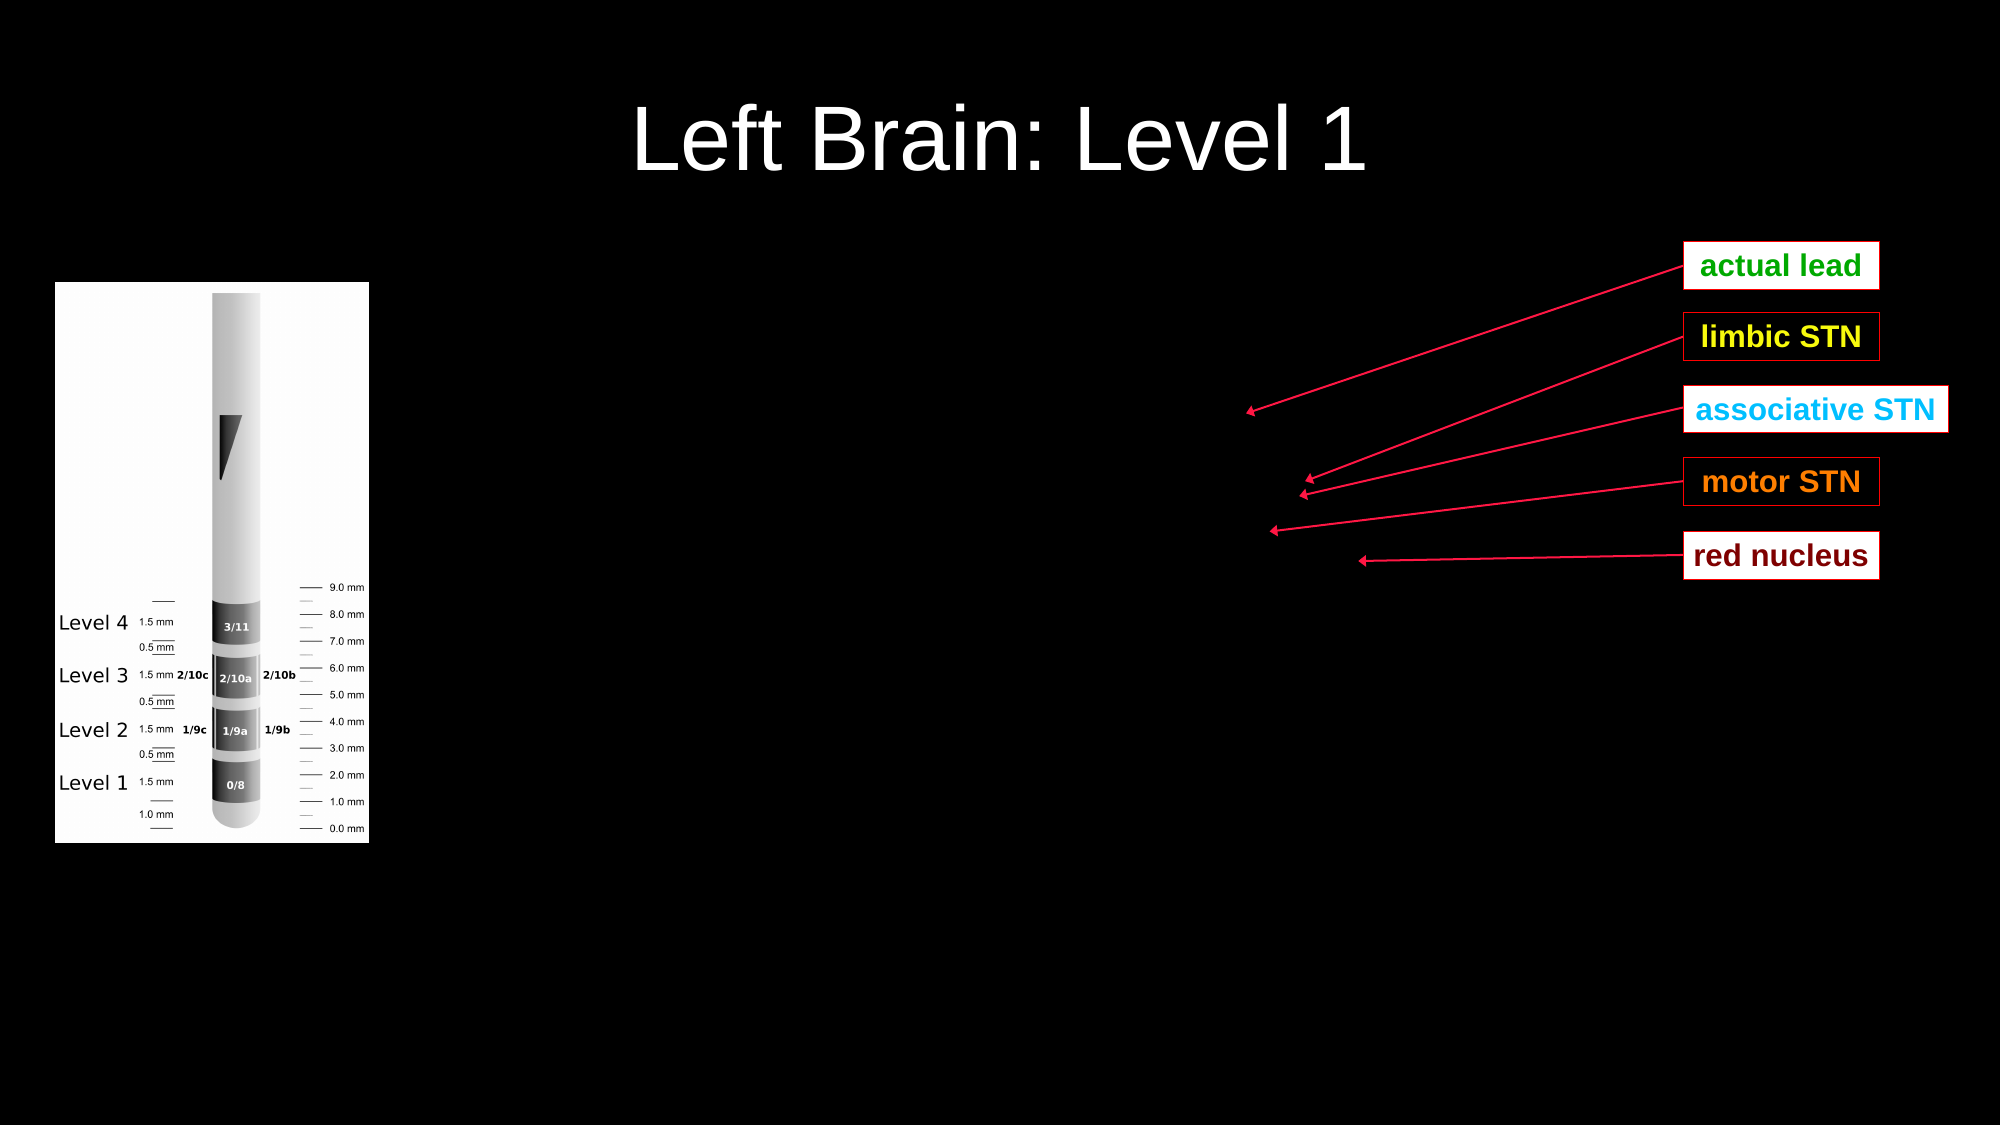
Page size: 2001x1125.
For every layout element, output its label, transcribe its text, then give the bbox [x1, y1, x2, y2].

title Left Brain: Level 1 [99, 44, 1900, 233]
text_box red nucleus [1683, 531, 1880, 580]
text_box associative STN [1683, 385, 1949, 433]
text_box motor STN [1683, 457, 1880, 506]
picture [55, 282, 369, 843]
text_box actual lead [1683, 241, 1880, 290]
text_box limbic STN [1683, 312, 1880, 361]
